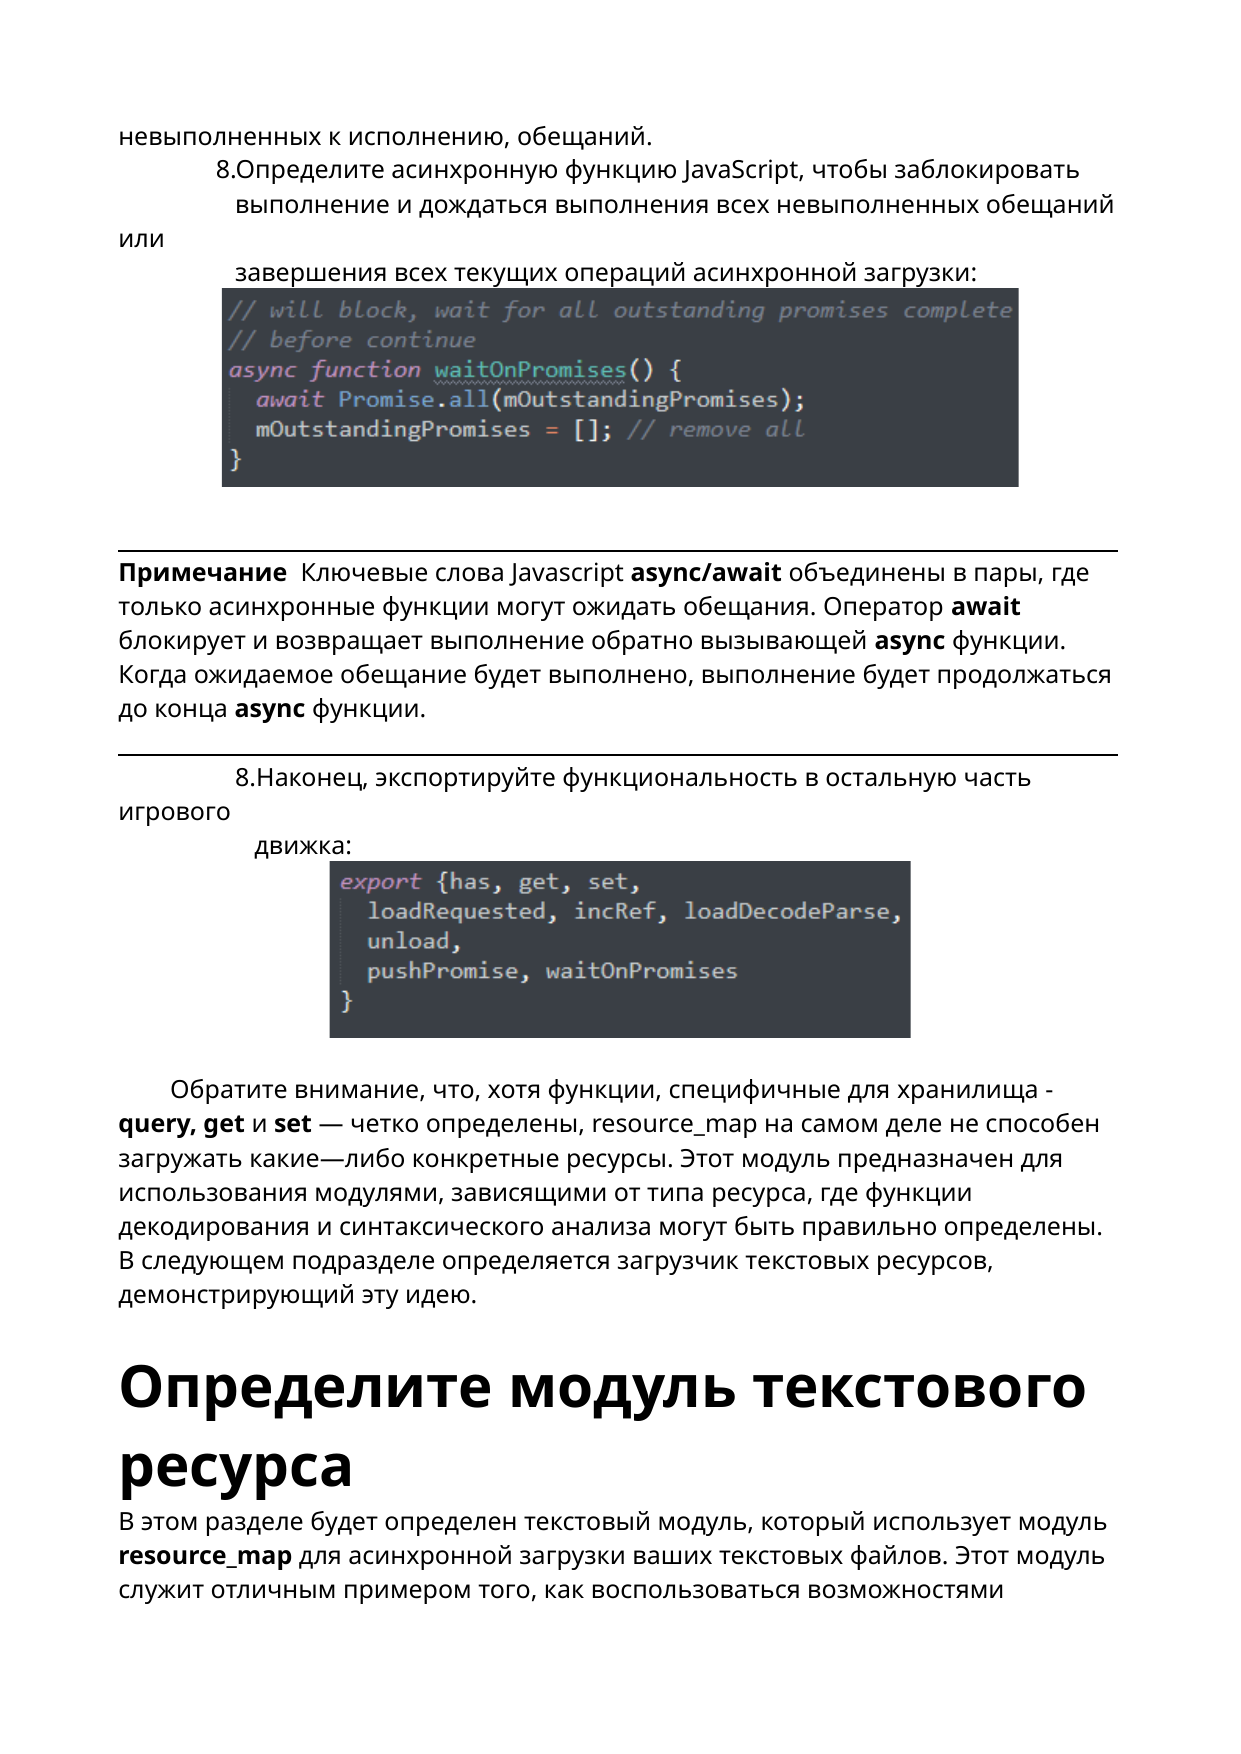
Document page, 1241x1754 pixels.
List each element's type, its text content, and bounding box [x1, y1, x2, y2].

text Примечание Ключевые слова Javascript async/await объединены в пары, где только асинхронные функции могут ожидать обещания. Оператор await блокирует и возвращает выполнение обратно вызывающей async функции. Когда ожидаемое обещание будет выполнено, выполнение будет продолжаться до конца async функции. [118, 555, 1122, 725]
text В этом разделе будет определен текстовый модуль, который использует модуль resource_map для асинхронной загрузки ваших текстовых файлов. Этот модуль служит отличным примером того, как воспользоваться возможностями [118, 1503, 1122, 1606]
text невыполненных к исполнению, обещаний. [118, 118, 1122, 152]
text выполнение и дождаться выполнения всех невыполненных обещаний или [118, 186, 1122, 254]
text Обратите внимание, что, хотя функции, специфичные для хранилища - query, get и set — четко определены, resource_map на самом деле не способен загружать какие—либо конкретные ресурсы. Этот модуль предназначен для использования модулями, зависящими от типа ресурса, где функции декодирования и синтаксического анализа могут быть правильно определены. В следующем подразделе определяется загрузчик текстовых ресурсов, демонстрирующий эту идею. [118, 1072, 1122, 1311]
text движка: [118, 827, 1122, 861]
text 8.Определите асинхронную функцию JavaScript, чтобы заблокировать [118, 152, 1122, 186]
text завершения всех текущих операций асинхронной загрузки: [118, 254, 1122, 288]
text Определите модуль текстового ресурса [118, 1344, 1122, 1503]
text 8.Наконец, экспортируйте функциональность в остальную часть игрового [118, 759, 1122, 827]
picture [329, 861, 911, 1038]
picture [221, 288, 1019, 487]
